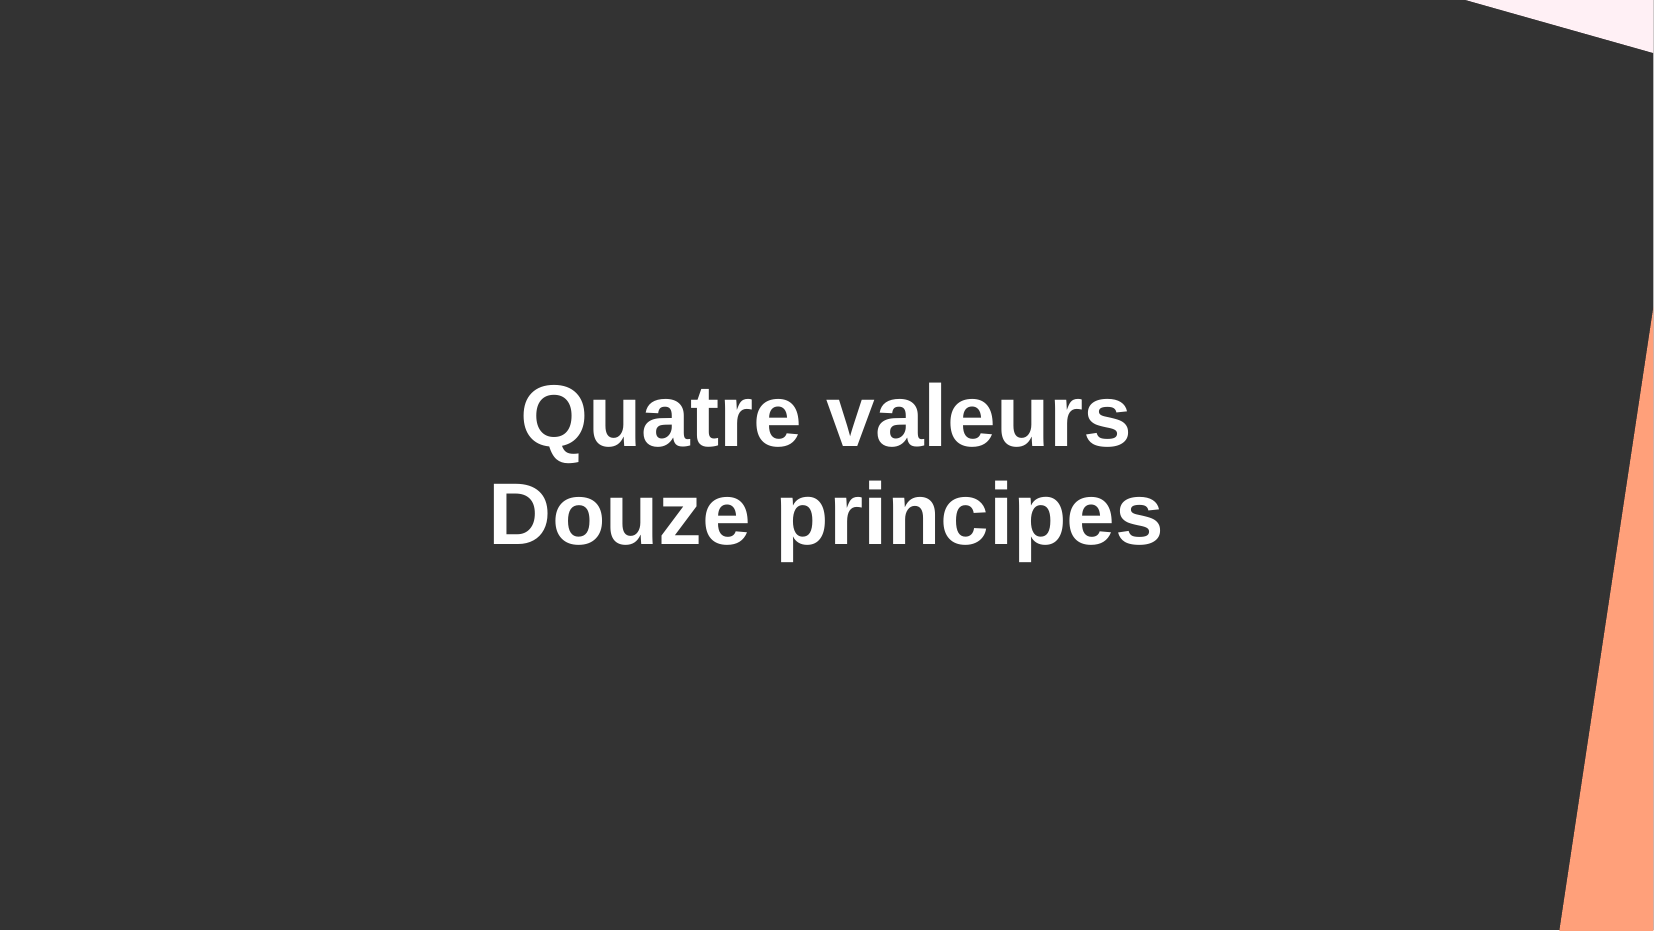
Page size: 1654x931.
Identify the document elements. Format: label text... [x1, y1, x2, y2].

text_box [1559, 303, 1654, 931]
text_box [1465, 0, 1654, 54]
title Quatre valeurs Douze principes [31, 367, 1622, 563]
